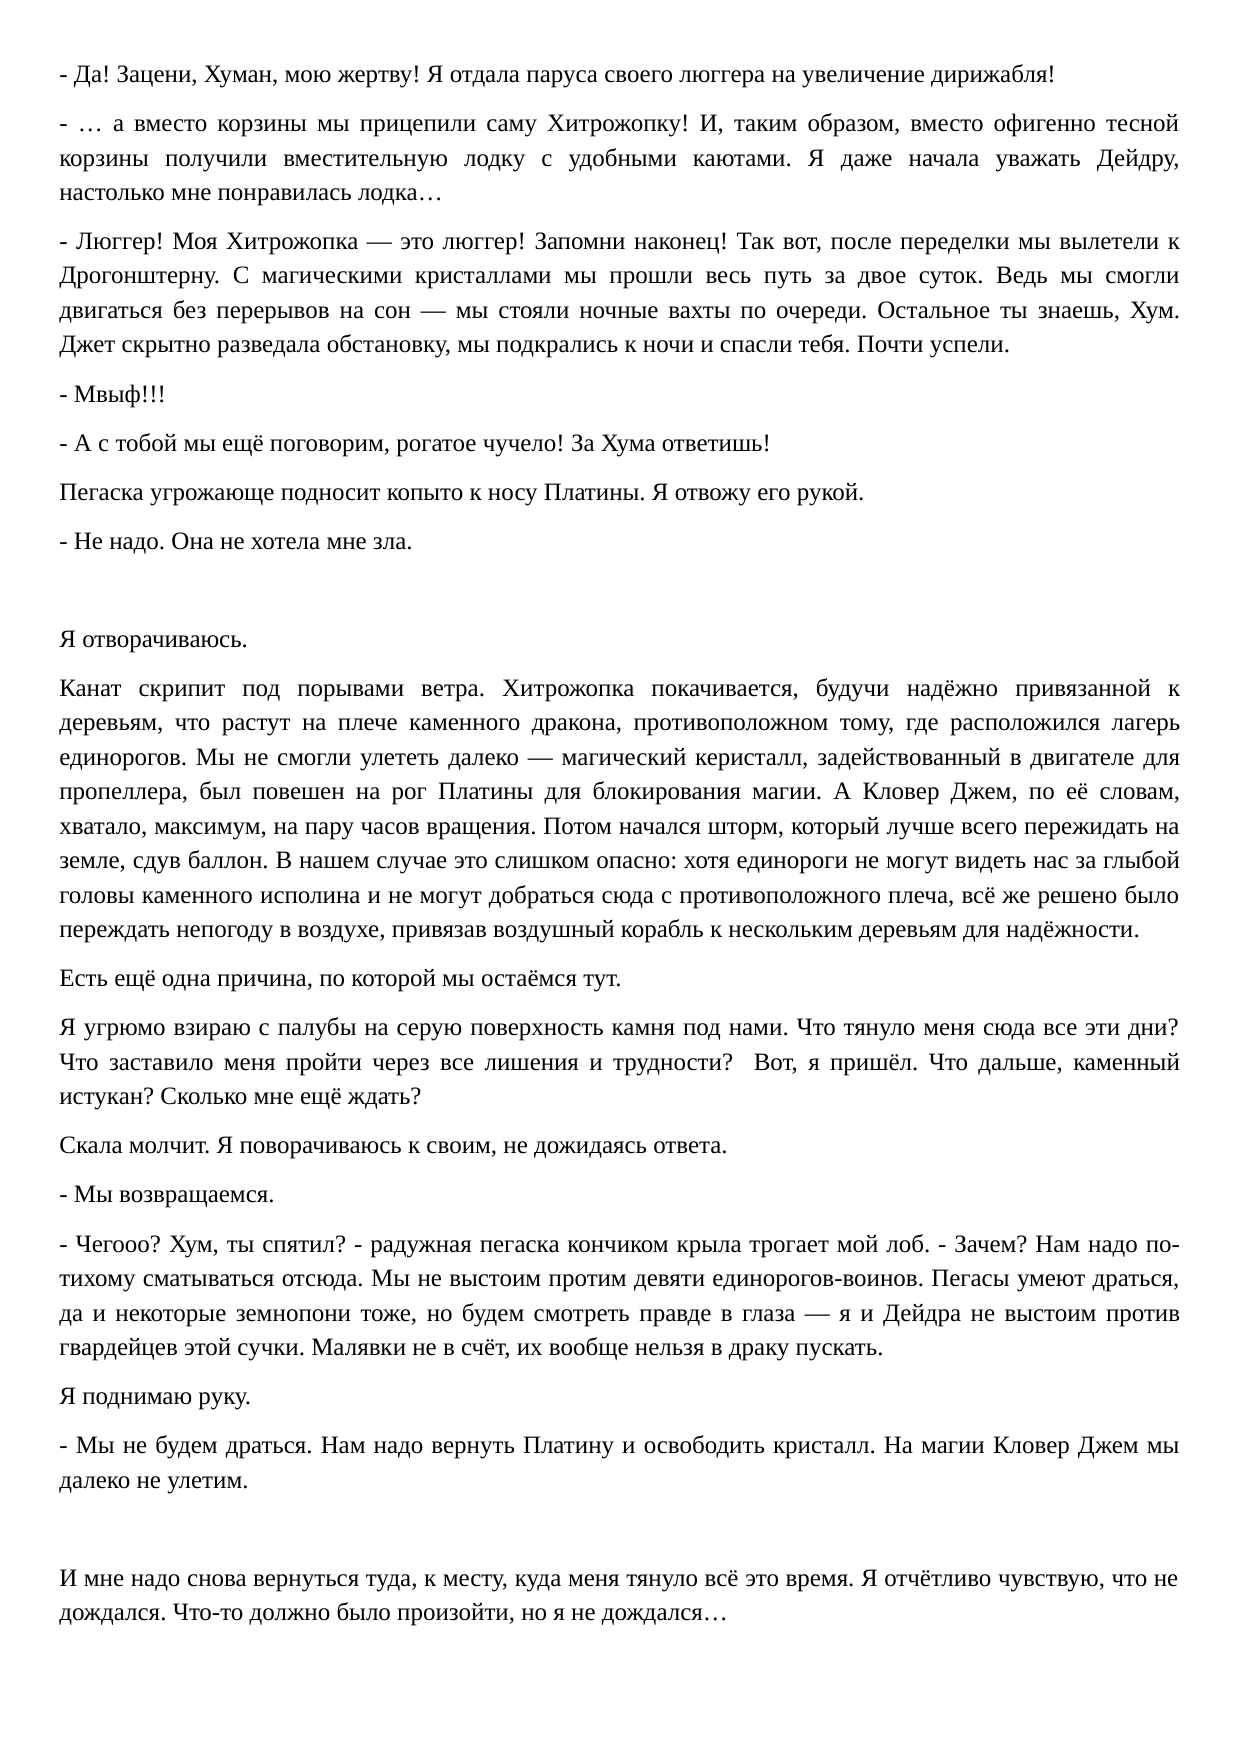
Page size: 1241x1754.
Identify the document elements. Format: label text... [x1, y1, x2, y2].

text Есть ещё одна причина, по которой мы остаёмся тут. [59, 963, 1181, 992]
text Я угрюмо взираю с палубы на серую поверхность камня под нами. Что тянуло меня сюда все эти дни? Что заставило меня пройти через все лишения и трудности? Вот, я пришёл. Что дальше, каменный истукан? Сколько мне ещё ждать? [59, 1012, 1181, 1110]
text - Да! Зацени, Хуман, мою жертву! Я отдала паруса своего люггера на увеличение дирижабля! [59, 59, 1181, 88]
text - Мвыф!!! [59, 379, 1181, 407]
text Я отворачиваюсь. [59, 624, 1181, 653]
text - Мы возвращаемся. [59, 1179, 1181, 1208]
text - Мы не будем драться. Нам надо вернуть Платину и освободить кристалл. На магии Кловер Джем мы далеко не улетим. [59, 1430, 1181, 1493]
text Пегаска угрожающе подносит копыто к носу Платины. Я отвожу его рукой. [59, 477, 1181, 506]
text И мне надо снова вернуться туда, к месту, куда меня тянуло всё это время. Я отчётливо чувствую, что не дождался. Что-то должно было произойти, но я не дождался… [59, 1563, 1181, 1626]
text Канат скрипит под порывами ветра. Хитрожопка покачивается, будучи надёжно привязанной к деревьям, что растут на плече каменного дракона, противоположном тому, где расположился лагерь единорогов. Мы не смогли улететь далеко — магический керисталл, задействованный в двигателе для пропеллера, был повешен на рог Платины для блокирования магии. А Кловер Джем, по её словам, хватало, максимум, на пару часов вращения. Потом начался шторм, который лучше всего пережидать на земле, сдув баллон. В нашем случае это слишком опасно: хотя единороги не могут видеть нас за глыбой головы каменного исполина и не могут добраться сюда с противоположного плеча, всё же решено было переждать непогоду в воздухе, привязав воздушный корабль к нескольким деревьям для надёжности. [59, 673, 1181, 943]
text - Чегооо? Хум, ты спятил? - радужная пегаска кончиком крыла трогает мой лоб. - Зачем? Нам надо по-тихому сматываться отсюда. Мы не выстоим протим девяти единорогов-воинов. Пегасы умеют драться, да и некоторые земнопони тоже, но будем смотреть правде в глаза — я и Дейдра не выстоим против гвардейцев этой сучки. Малявки не в счёт, их вообще нельзя в драку пускать. [59, 1229, 1181, 1361]
text Скала молчит. Я поворачиваюсь к своим, не дожидаясь ответа. [59, 1131, 1181, 1159]
text - А с тобой мы ещё поговорим, рогатое чучело! За Хума ответишь! [59, 428, 1181, 456]
text - … а вместо корзины мы прицепили саму Хитрожопку! И, таким образом, вместо офигенно тесной корзины получили вместительную лодку с удобными каютами. Я даже начала уважать Дейдру, настолько мне понравилась лодка… [59, 108, 1181, 206]
text - Люггер! Моя Хитрожопка — это люггер! Запомни наконец! Так вот, после переделки мы вылетели к Дрогонштерну. С магическими кристаллами мы прошли весь путь за двое суток. Ведь мы смогли двигаться без перерывов на сон — мы стояли ночные вахты по очереди. Остальное ты знаешь, Хум. Джет скрытно разведала обстановку, мы подкрались к ночи и спасли тебя. Почти успели. [59, 226, 1181, 358]
text Я поднимаю руку. [59, 1381, 1181, 1410]
text - Не надо. Она не хотела мне зла. [59, 526, 1181, 554]
